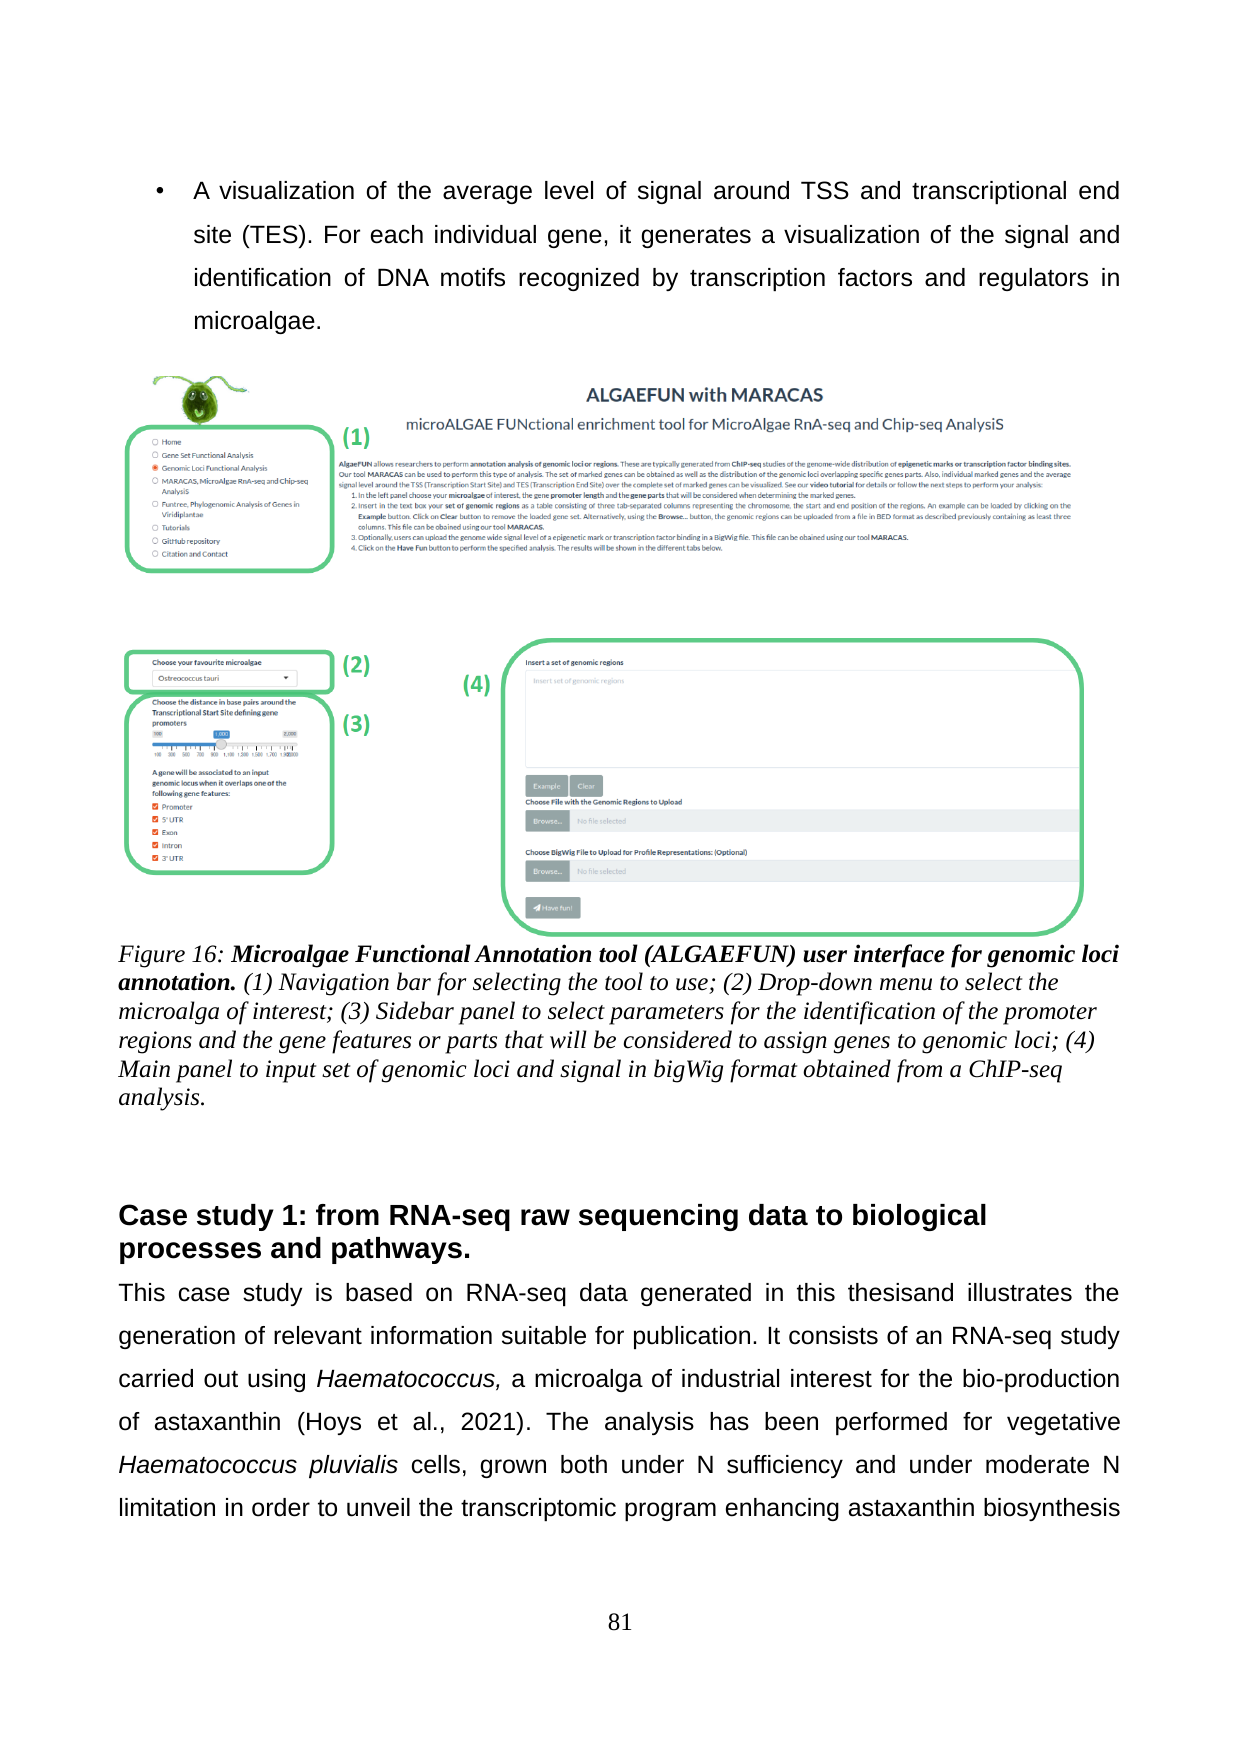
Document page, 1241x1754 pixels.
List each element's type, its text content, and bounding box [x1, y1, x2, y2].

list A visualization of the average level of signal around TSS and transcriptional end site (TES). For each individual gene, it generates a visualization of the signal and identification of DNA motifs recognized by transcription factors and regulators in microalgae. [156, 176, 1122, 334]
subtitle Case study 1: from RNA-seq raw sequencing data to biological processes and pathways. [118, 1198, 1122, 1265]
text Figure 16: Microalgae Functional Annotation tool (ALGAEFUN) user interface for genomic loci annotation. (1) Navigation bar for selecting the tool to use; (2) Drop-down menu to select the microalga of interest; (3) Sidebar panel to select parameters for the identification of the promoter regions and the gene features or parts that will be considered to assign genes to genomic loci; (4) Main panel to input set of genomic loci and signal in bigWig format obtained from a ChIP-seq analysis. [118, 939, 1122, 1111]
text This case study is based on RNA-seq data generated in this thesisand illustrates the generation of relevant information suitable for publication. It consists of an RNA-seq study carried out using Haematococcus, a microalga of industrial interest for the bio-production of astaxanthin (Hoys et al., 2021)⁠. The analysis has been performed for vegetative Haematococcus pluvialis cells, grown both under N sufficiency and under moderate N limitation in order to unveil the transcriptomic program enhancing astaxanthin biosynthesis [118, 1277, 1122, 1522]
picture [118, 376, 1123, 939]
